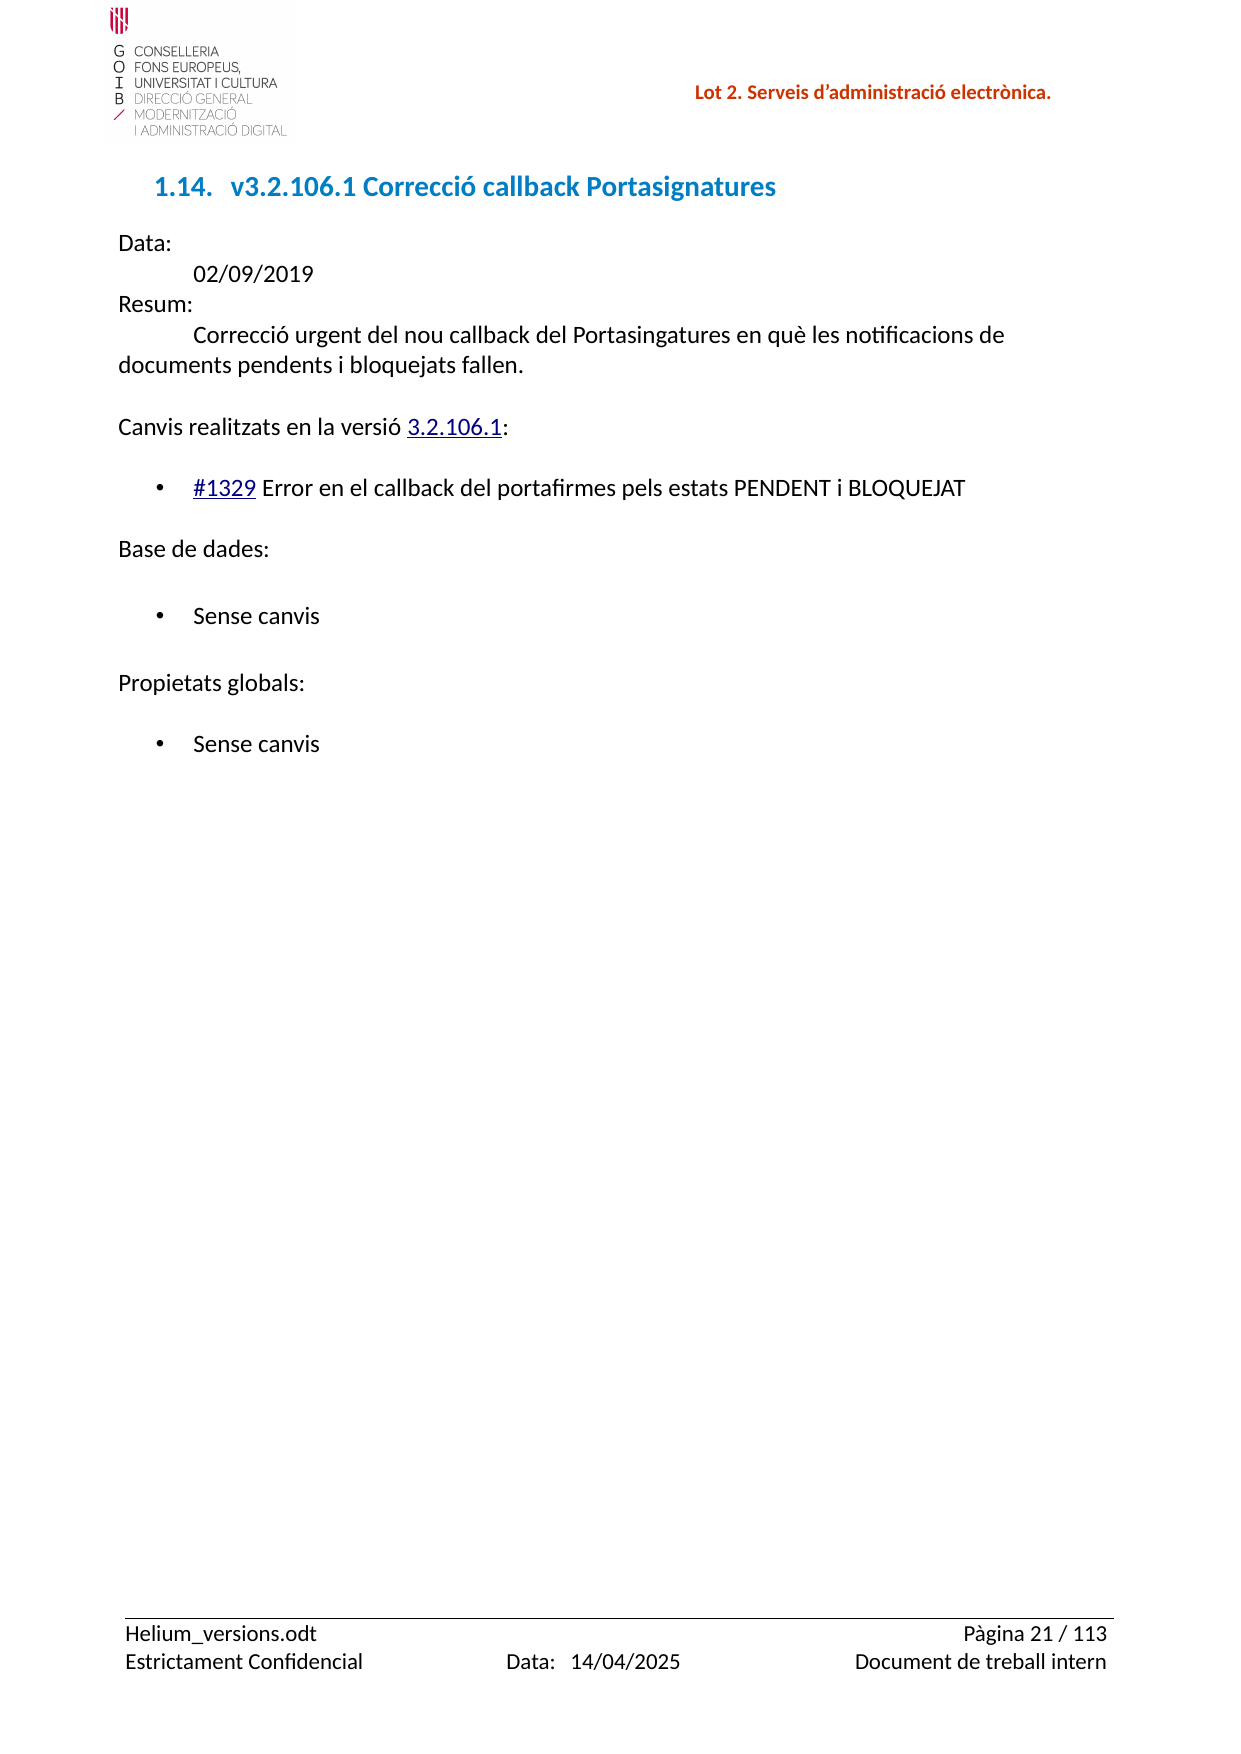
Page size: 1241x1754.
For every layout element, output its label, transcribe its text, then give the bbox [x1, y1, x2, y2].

list #1329 Error en el callback del portafirmes pels estats PENDENT i BLOQUEJAT [156, 472, 1122, 502]
picture [100, 0, 297, 144]
subtitle v3.2.106.1 Correcció callback Portasignatures [153, 168, 1122, 204]
text Canvis realitzats en la versió 3.2.106.1: [118, 411, 1122, 441]
text Correcció urgent del nou callback del Portasingatures en què les notificacions de documents pendents i bloquejats fallen. [118, 319, 1122, 380]
list Sense canvis [156, 728, 1122, 758]
text Resum: [118, 289, 1122, 319]
text Propietats globals: [118, 667, 1122, 697]
text Data: [118, 228, 1122, 258]
text 02/09/2019 [118, 258, 1122, 289]
list Sense canvis [156, 600, 1122, 630]
text Base de dades: [118, 533, 1122, 563]
